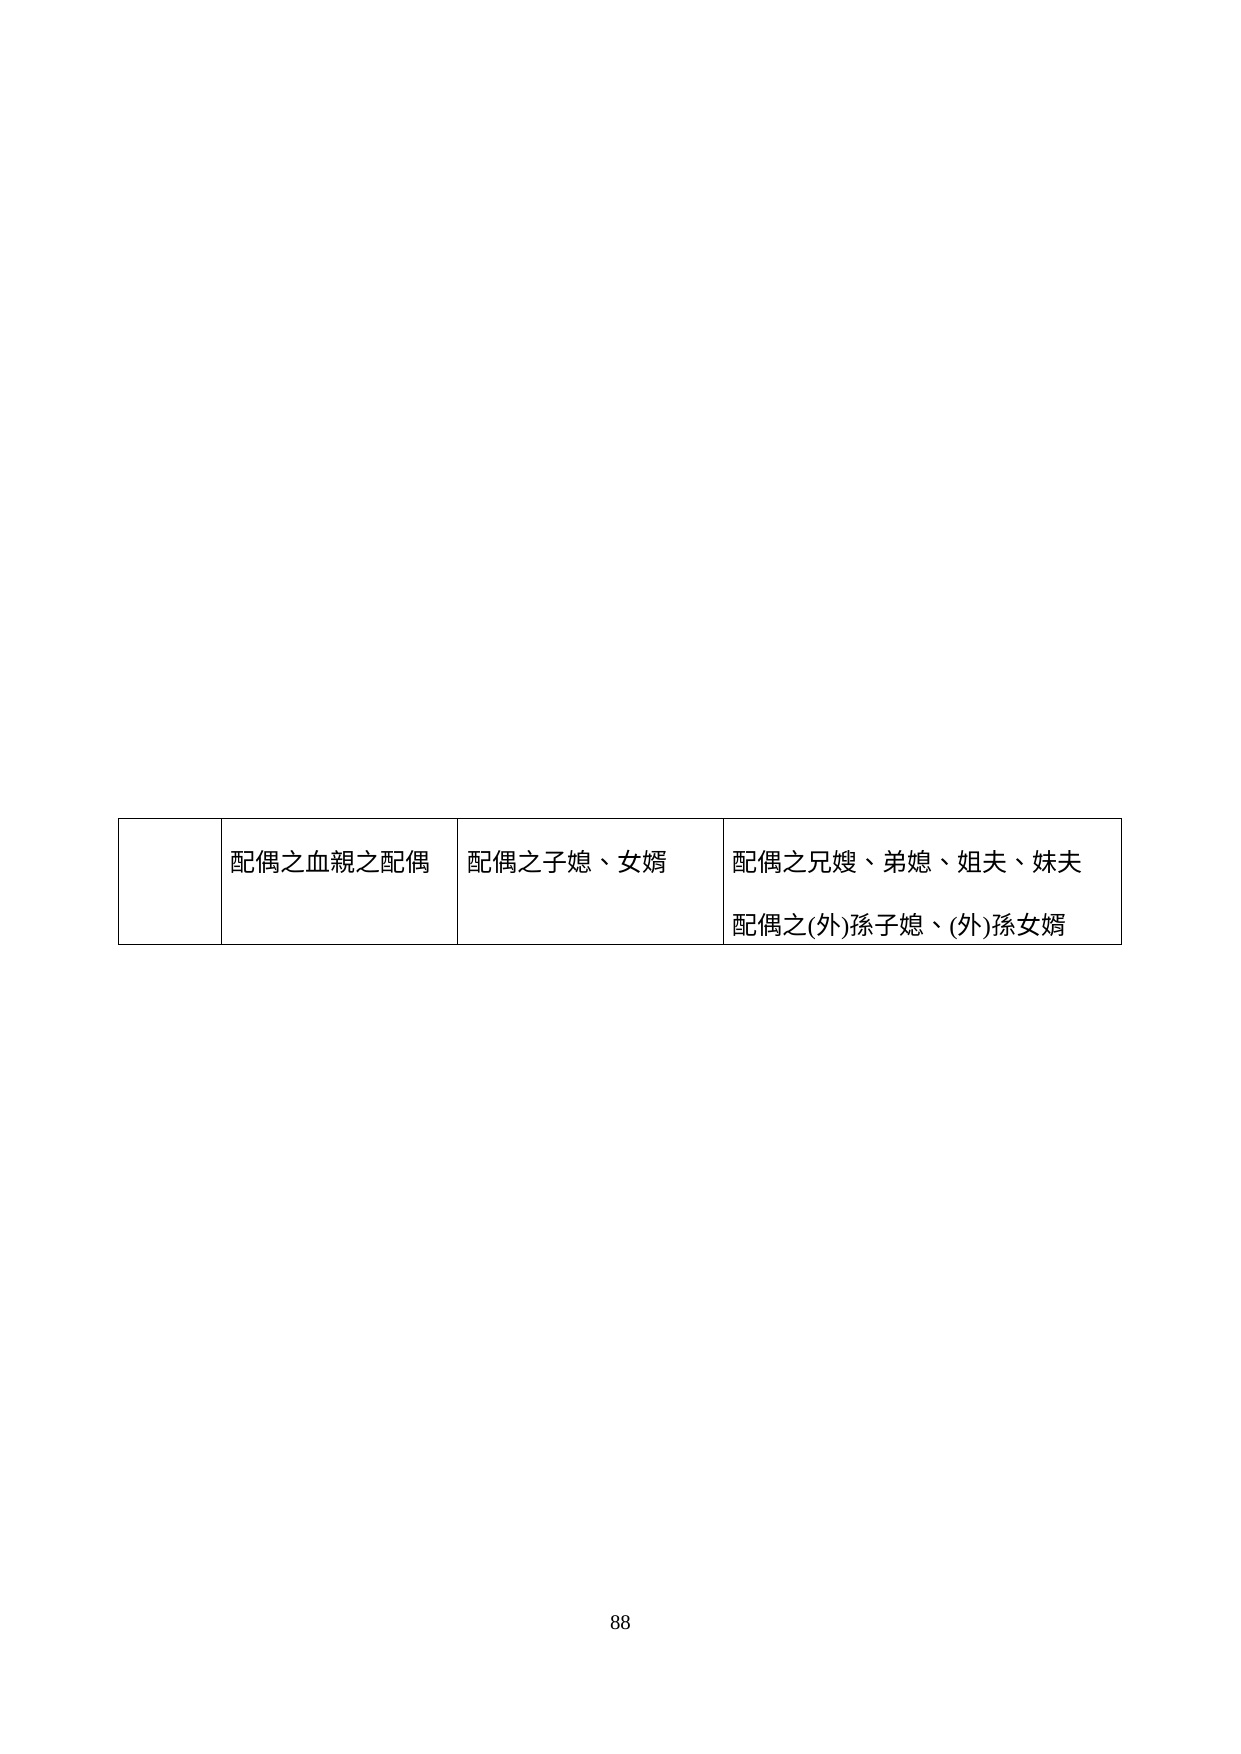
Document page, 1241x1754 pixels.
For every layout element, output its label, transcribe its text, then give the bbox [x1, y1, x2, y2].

table_cell 配偶之血親之配偶 [222, 819, 457, 944]
table_cell [119, 819, 221, 944]
table_cell 配偶之子媳、女婿 [458, 819, 723, 944]
table_cell 配偶之兄嫂、弟媳、姐夫、妹夫 配偶之(外)孫子媳、(外)孫女婿 [724, 819, 1121, 944]
